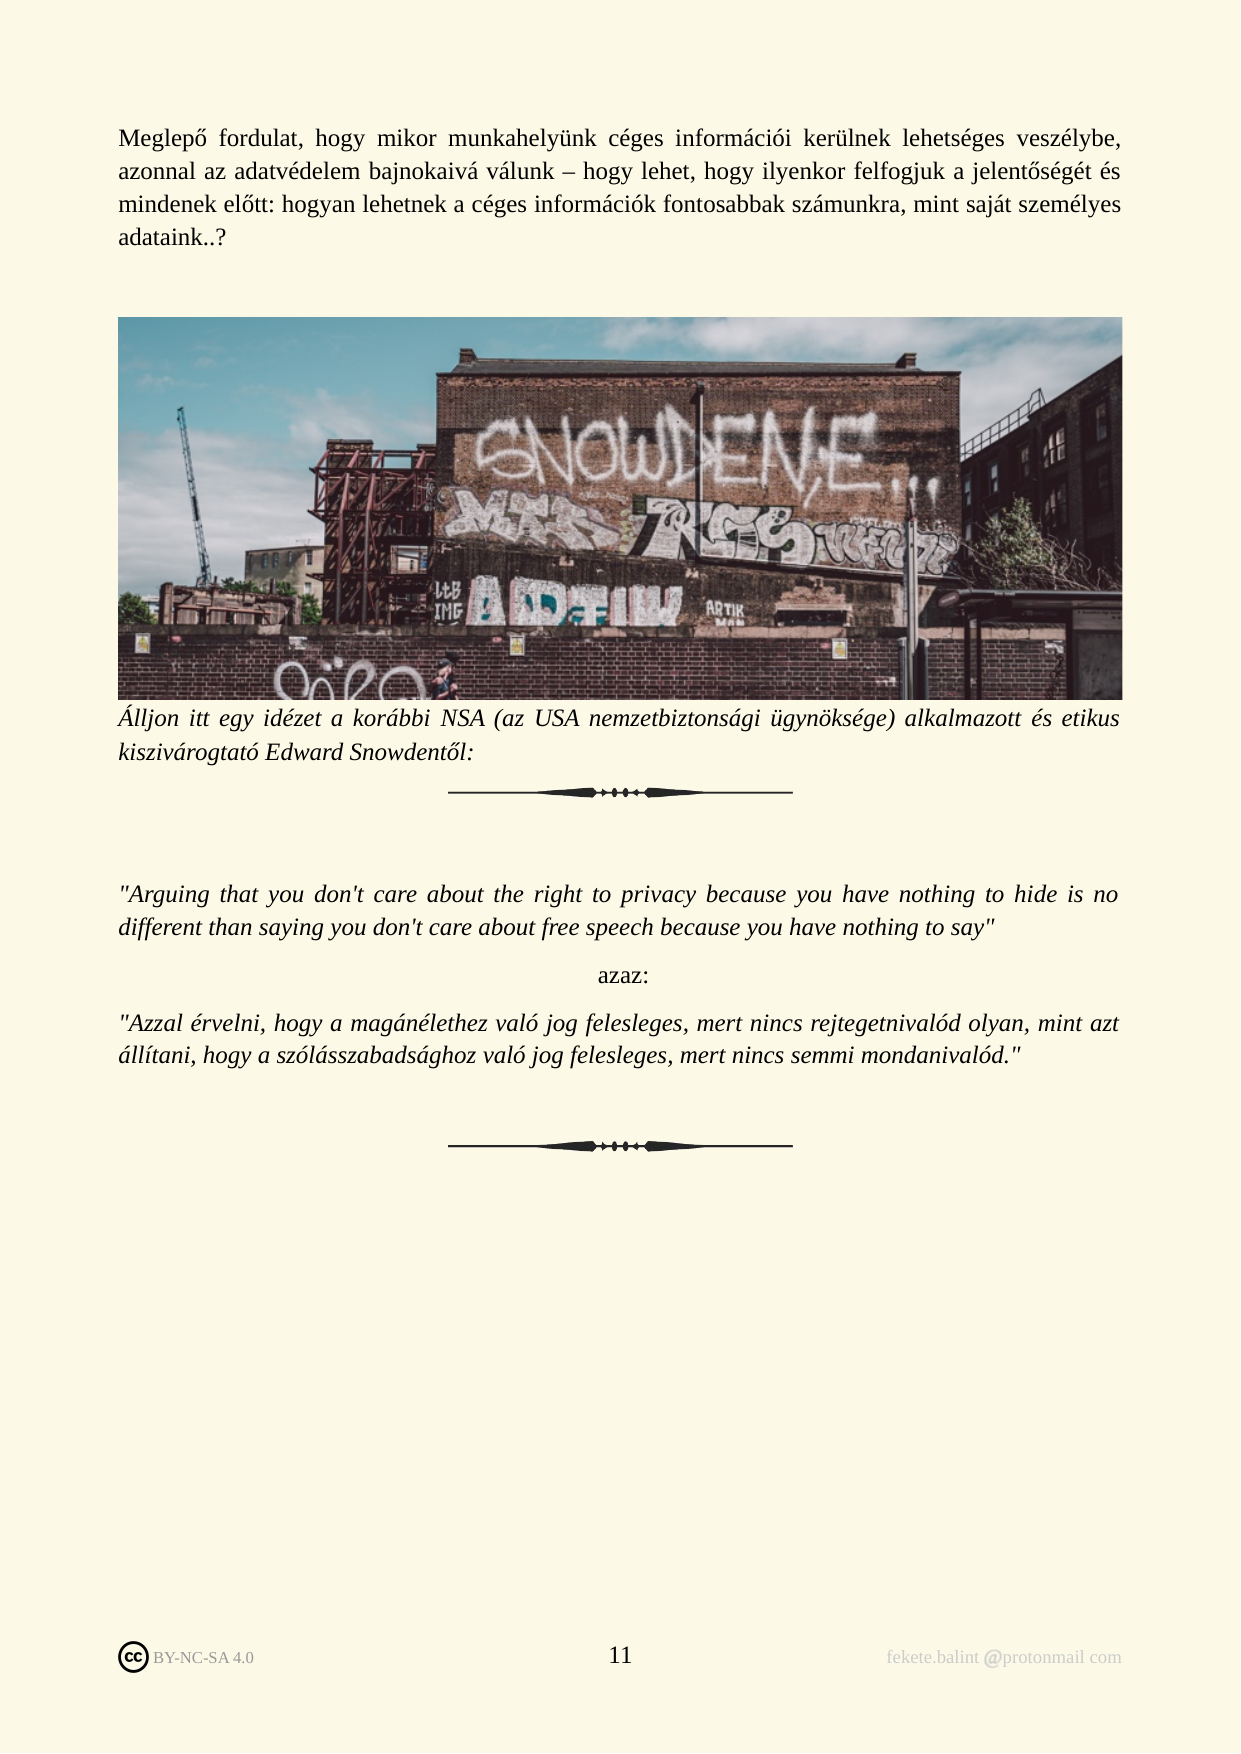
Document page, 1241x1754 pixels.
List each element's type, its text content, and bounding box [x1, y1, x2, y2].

picture [982, 1648, 1003, 1669]
picture [118, 317, 1123, 700]
text Álljon itt egy idézet a korábbi NSA (az USA nemzetbiztonsági ügynöksége) alkalmazott és etikus kiszivárogtató Edward Snowdentől: [118, 700, 1122, 765]
text azaz: [118, 960, 1122, 989]
picture [446, 784, 795, 800]
picture [446, 1137, 795, 1154]
picture [118, 1641, 149, 1673]
text "Arguing that you don't care about the right to privacy because you have nothing to hide is no different than saying you don't care about free speech because you have nothing to say" [118, 879, 1122, 941]
text "Azzal érvelni, hogy a magánélethez való jog felesleges, mert nincs rejtegetnivalód olyan, mint azt állítani, hogy a szólásszabadsághoz való jog felesleges, mert nincs semmi mondanivalód." [118, 1008, 1122, 1069]
text Meglepő fordulat, hogy mikor munkahelyünk céges információi kerülnek lehetséges veszélybe, azonnal az adatvédelem bajnokaivá válunk – hogy lehet, hogy ilyenkor felfogjuk a jelentőségét és mindenek előtt: hogyan lehetnek a céges információk fontosabbak számunkra, mint saját személyes adataink..? [118, 123, 1122, 251]
